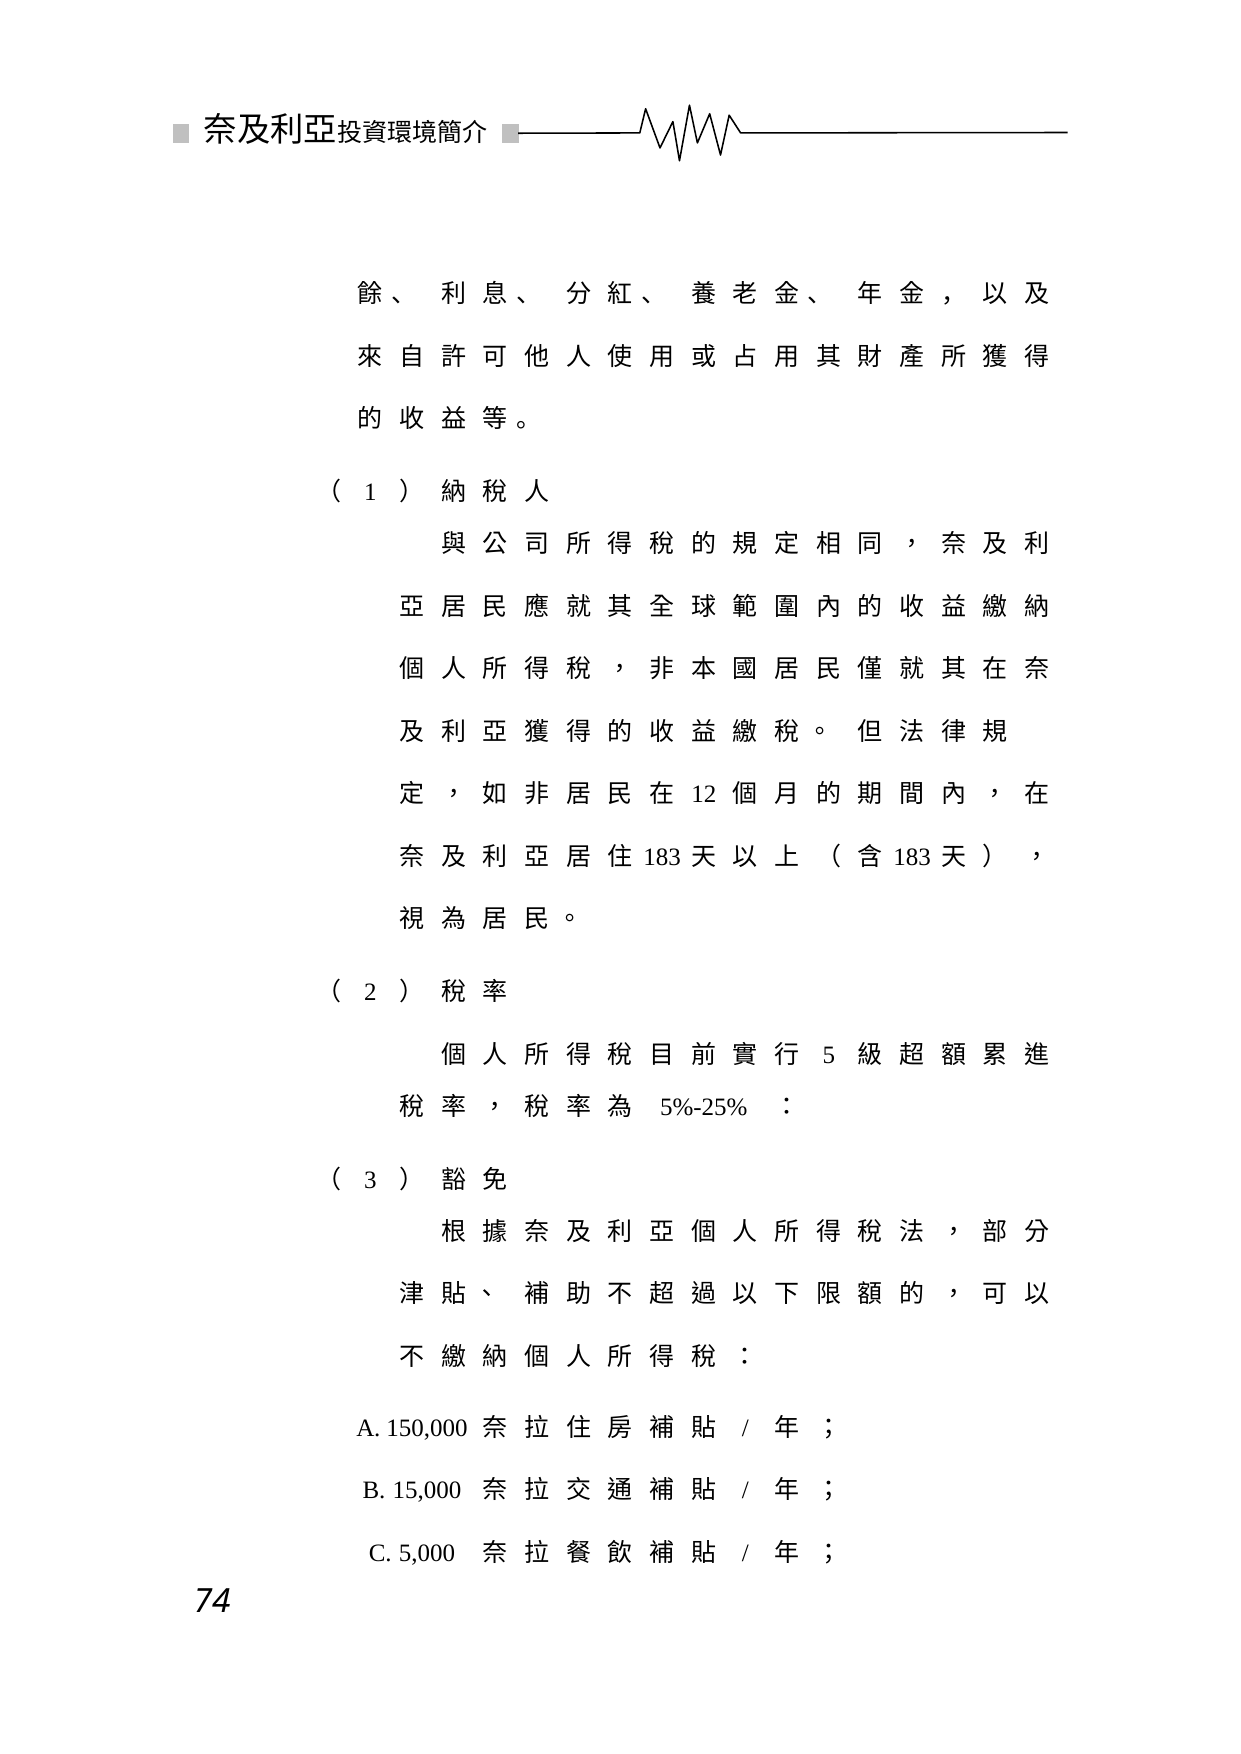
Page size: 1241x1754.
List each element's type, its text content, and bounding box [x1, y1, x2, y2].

text （1）納稅人 [306, 438, 1058, 500]
text 根據奈及利亞個人所得稅法，部分津貼、補助不超過以下限額的，可以不繳納個人所得稅： [367, 1188, 1058, 1375]
text 與公司所得稅的規定相同，奈及利亞居民應就其全球範圍內的收益繳納個人所得稅，非本國居民僅就其在奈及利亞獲得的收益繳稅。但法律規定，如非居民在12個月的期間內，在奈及利亞居住183天以上（含183天），視為居民。 [367, 500, 1058, 938]
text （2）稅率 [306, 938, 1058, 1000]
text 餘、利息、分紅、養老金、年金，以及來自許可他人使用或占用其財產所獲得的收益等。 [330, 250, 1058, 438]
text C. 5,000奈拉餐飲補貼/年； [342, 1500, 1058, 1563]
text 個人所得稅目前實行5級超額累進稅率，稅率為5%-25%： [367, 1000, 1058, 1125]
text B. 15,000奈拉交通補貼/年； [342, 1438, 1058, 1500]
text A. 150,000奈拉住房補貼/年； [342, 1375, 1058, 1438]
text （3）豁免 [306, 1125, 1058, 1188]
